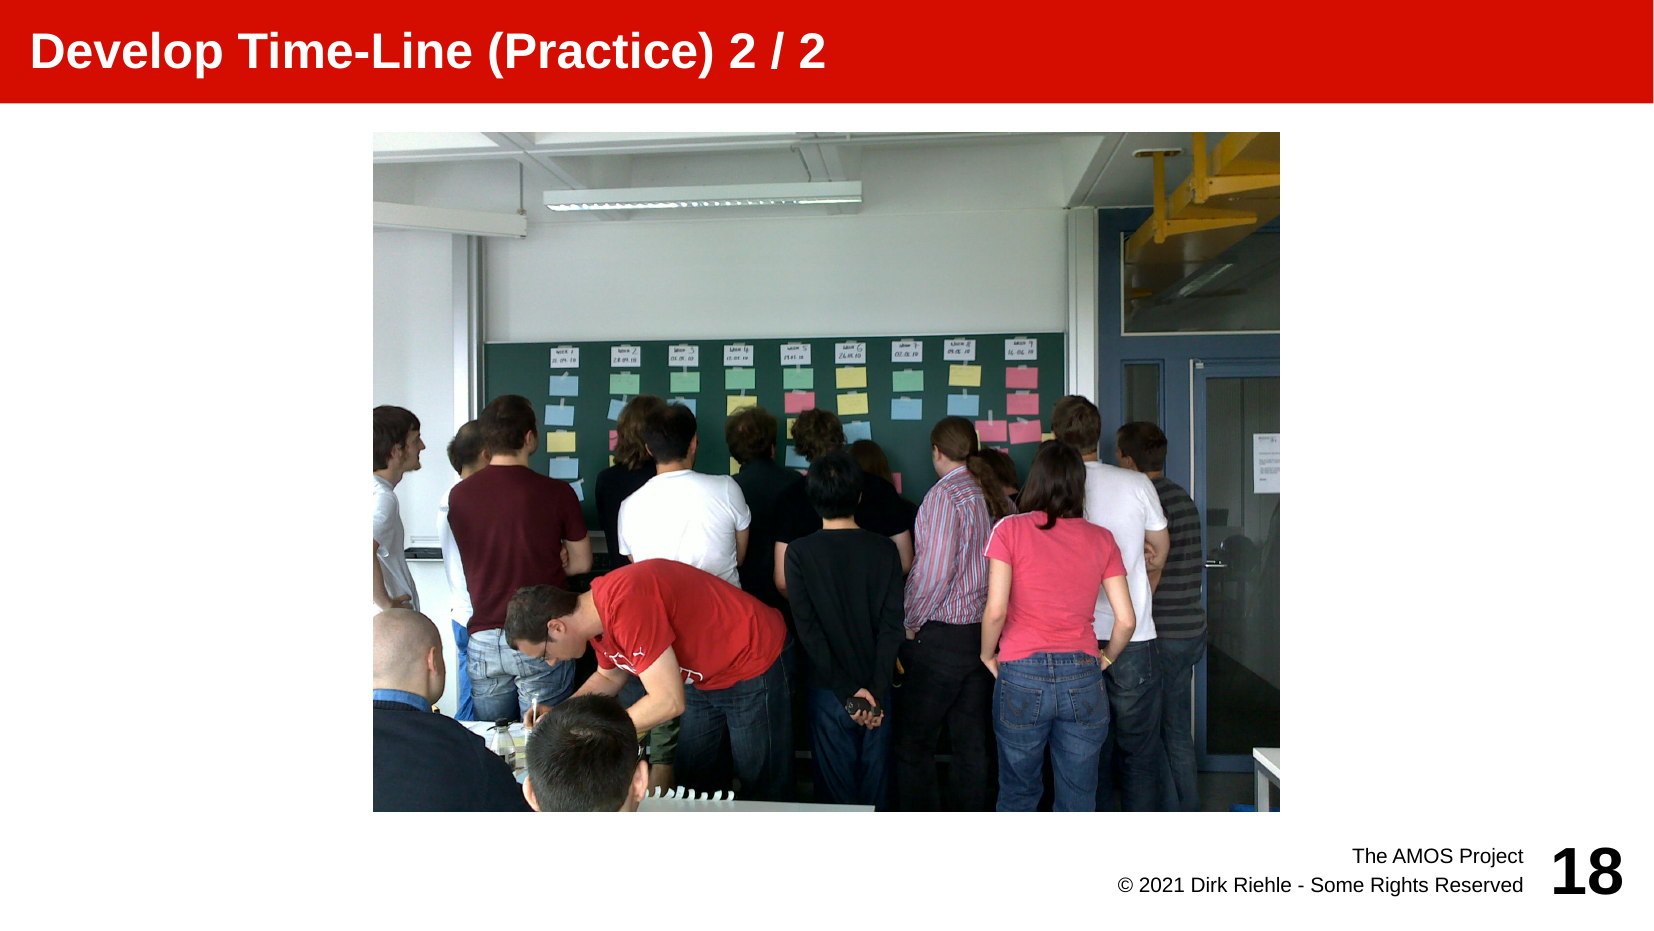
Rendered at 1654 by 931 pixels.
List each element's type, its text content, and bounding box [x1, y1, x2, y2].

title Develop Time-Line (Practice) 2 / 2 [0, 0, 1654, 104]
picture [373, 132, 1280, 813]
